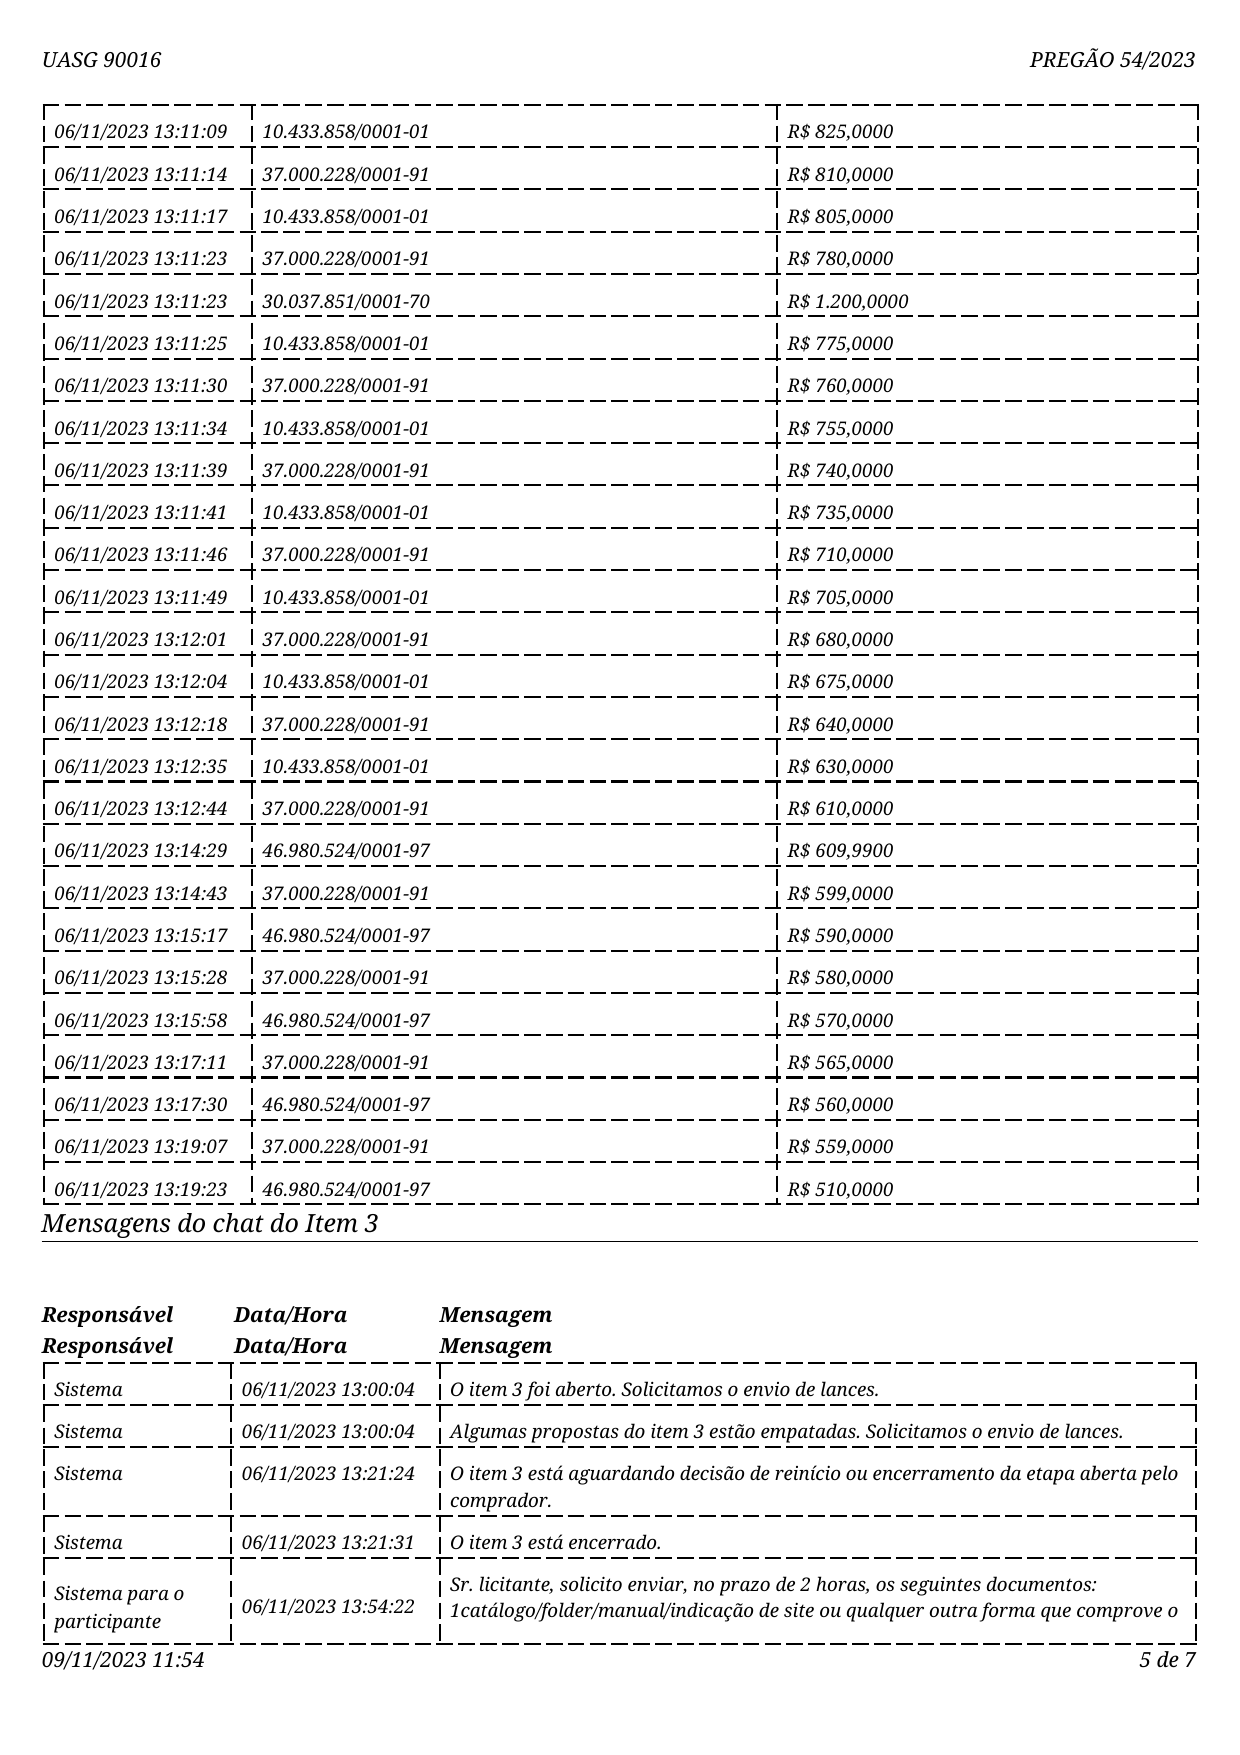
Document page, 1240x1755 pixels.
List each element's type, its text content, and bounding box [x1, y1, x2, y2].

table_cell Sistema [44, 1404, 231, 1446]
table_cell R$ 805,0000 [777, 188, 1198, 231]
table_cell 37.000.228/0001-91 [252, 146, 777, 188]
table_cell O item 3 está aguardando decisão de reinício ou encerramento da etapa aberta pelo comprador. [440, 1446, 1196, 1515]
table_cell 06/11/2023 13:12:35 [44, 738, 252, 780]
table_cell 10.433.858/0001-01 [252, 738, 777, 780]
table_cell 37.000.228/0001-91 [252, 865, 777, 907]
table_cell 06/11/2023 13:11:23 [44, 273, 252, 315]
table_cell 10.433.858/0001-01 [252, 569, 777, 611]
table_cell R$ 1.200,0000 [777, 273, 1198, 315]
table_cell 06/11/2023 13:12:44 [44, 780, 252, 823]
table_cell 37.000.228/0001-91 [252, 527, 777, 569]
table_cell 10.433.858/0001-01 [252, 188, 777, 231]
table_cell R$ 580,0000 [777, 950, 1198, 992]
table_cell 06/11/2023 13:14:29 [44, 823, 252, 865]
table_cell R$ 599,0000 [777, 865, 1198, 907]
table_cell Sistema [44, 1446, 231, 1515]
table_cell R$ 680,0000 [777, 611, 1198, 653]
table_cell Algumas propostas do item 3 estão empatadas. Solicitamos o envio de lances. [440, 1404, 1196, 1446]
table_cell 06/11/2023 13:15:58 [44, 992, 252, 1034]
table_cell R$ 825,0000 [777, 104, 1198, 146]
table_cell 06/11/2023 13:11:09 [44, 104, 252, 146]
table_cell 06/11/2023 13:11:14 [44, 146, 252, 188]
table_cell R$ 780,0000 [777, 231, 1198, 273]
table_cell 06/11/2023 13:11:30 [44, 358, 252, 400]
table_cell R$ 740,0000 [777, 442, 1198, 484]
table_cell 06/11/2023 13:19:07 [44, 1119, 252, 1161]
table_cell R$ 775,0000 [777, 315, 1198, 357]
table_cell R$ 760,0000 [777, 358, 1198, 400]
table_cell 06/11/2023 13:21:31 [231, 1515, 439, 1557]
table_cell 06/11/2023 13:11:17 [44, 188, 252, 231]
table_cell 06/11/2023 13:12:01 [44, 611, 252, 653]
table_cell 37.000.228/0001-91 [252, 950, 777, 992]
table_cell 06/11/2023 13:15:28 [44, 950, 252, 992]
table_cell 46.980.524/0001-97 [252, 1161, 777, 1203]
table_cell R$ 565,0000 [777, 1034, 1198, 1076]
table_cell R$ 735,0000 [777, 484, 1198, 527]
table_cell 06/11/2023 13:00:04 [231, 1404, 439, 1446]
table_cell 06/11/2023 13:17:30 [44, 1076, 252, 1119]
table_cell 46.980.524/0001-97 [252, 907, 777, 949]
table_header O item 3 foi aberto. Solicitamos o envio de lances. [440, 1362, 1196, 1404]
table_cell 10.433.858/0001-01 [252, 400, 777, 442]
table_cell 06/11/2023 13:19:23 [44, 1161, 252, 1203]
table_cell 10.433.858/0001-01 [252, 654, 777, 696]
table_cell 37.000.228/0001-91 [252, 231, 777, 273]
table_cell 06/11/2023 13:11:23 [44, 231, 252, 273]
table_cell 37.000.228/0001-91 [252, 696, 777, 738]
table_cell 06/11/2023 13:17:11 [44, 1034, 252, 1076]
table_cell R$ 705,0000 [777, 569, 1198, 611]
table_cell R$ 710,0000 [777, 527, 1198, 569]
table_cell R$ 755,0000 [777, 400, 1198, 442]
table_cell R$ 810,0000 [777, 146, 1198, 188]
table_cell 06/11/2023 13:54:22 [231, 1557, 439, 1643]
table_cell 06/11/2023 13:12:18 [44, 696, 252, 738]
table_cell 10.433.858/0001-01 [252, 104, 777, 146]
table_cell 06/11/2023 13:11:41 [44, 484, 252, 527]
table_cell R$ 510,0000 [777, 1161, 1198, 1203]
table_cell R$ 570,0000 [777, 992, 1198, 1034]
table_cell 06/11/2023 13:11:46 [44, 527, 252, 569]
table_header Sistema [44, 1362, 231, 1404]
text Responsável Data/Hora Mensagem [42, 1331, 1198, 1359]
table_cell Sr. licitante, solicito enviar, no prazo de 2 horas, os seguintes documentos: 1catálogo/folder/manual/indicação de site ou qualquer outra forma que comprove o [440, 1557, 1196, 1643]
table_cell 37.000.228/0001-91 [252, 358, 777, 400]
table_cell R$ 559,0000 [777, 1119, 1198, 1161]
table_cell 06/11/2023 13:11:39 [44, 442, 252, 484]
table_cell R$ 590,0000 [777, 907, 1198, 949]
table_cell 10.433.858/0001-01 [252, 484, 777, 527]
table_cell 37.000.228/0001-91 [252, 1034, 777, 1076]
text Responsável Data/Hora Mensagem [42, 1300, 1198, 1329]
table_cell R$ 560,0000 [777, 1076, 1198, 1119]
table_cell 10.433.858/0001-01 [252, 315, 777, 357]
table_cell 06/11/2023 13:11:34 [44, 400, 252, 442]
table_cell 06/11/2023 13:14:43 [44, 865, 252, 907]
table_cell Sistema para o participante [44, 1557, 231, 1643]
table_cell R$ 610,0000 [777, 780, 1198, 823]
table_cell 30.037.851/0001-70 [252, 273, 777, 315]
table_cell 06/11/2023 13:15:17 [44, 907, 252, 949]
table_cell 37.000.228/0001-91 [252, 1119, 777, 1161]
table_cell R$ 630,0000 [777, 738, 1198, 780]
table_cell 37.000.228/0001-91 [252, 780, 777, 823]
table_cell 46.980.524/0001-97 [252, 823, 777, 865]
table_cell 46.980.524/0001-97 [252, 1076, 777, 1119]
table_cell R$ 640,0000 [777, 696, 1198, 738]
table_cell O item 3 está encerrado. [440, 1515, 1196, 1557]
table_cell 06/11/2023 13:12:04 [44, 654, 252, 696]
table_cell R$ 609,9900 [777, 823, 1198, 865]
table_cell 06/11/2023 13:11:25 [44, 315, 252, 357]
table_cell 06/11/2023 13:11:49 [44, 569, 252, 611]
table_cell 37.000.228/0001-91 [252, 442, 777, 484]
table_cell 06/11/2023 13:21:24 [231, 1446, 439, 1515]
table_header 06/11/2023 13:00:04 [231, 1362, 439, 1404]
table_cell 46.980.524/0001-97 [252, 992, 777, 1034]
table_cell 37.000.228/0001-91 [252, 611, 777, 653]
table_cell Sistema [44, 1515, 231, 1557]
table_cell R$ 675,0000 [777, 654, 1198, 696]
subtitle Mensagens do chat do Item 3 [41, 1205, 1198, 1239]
